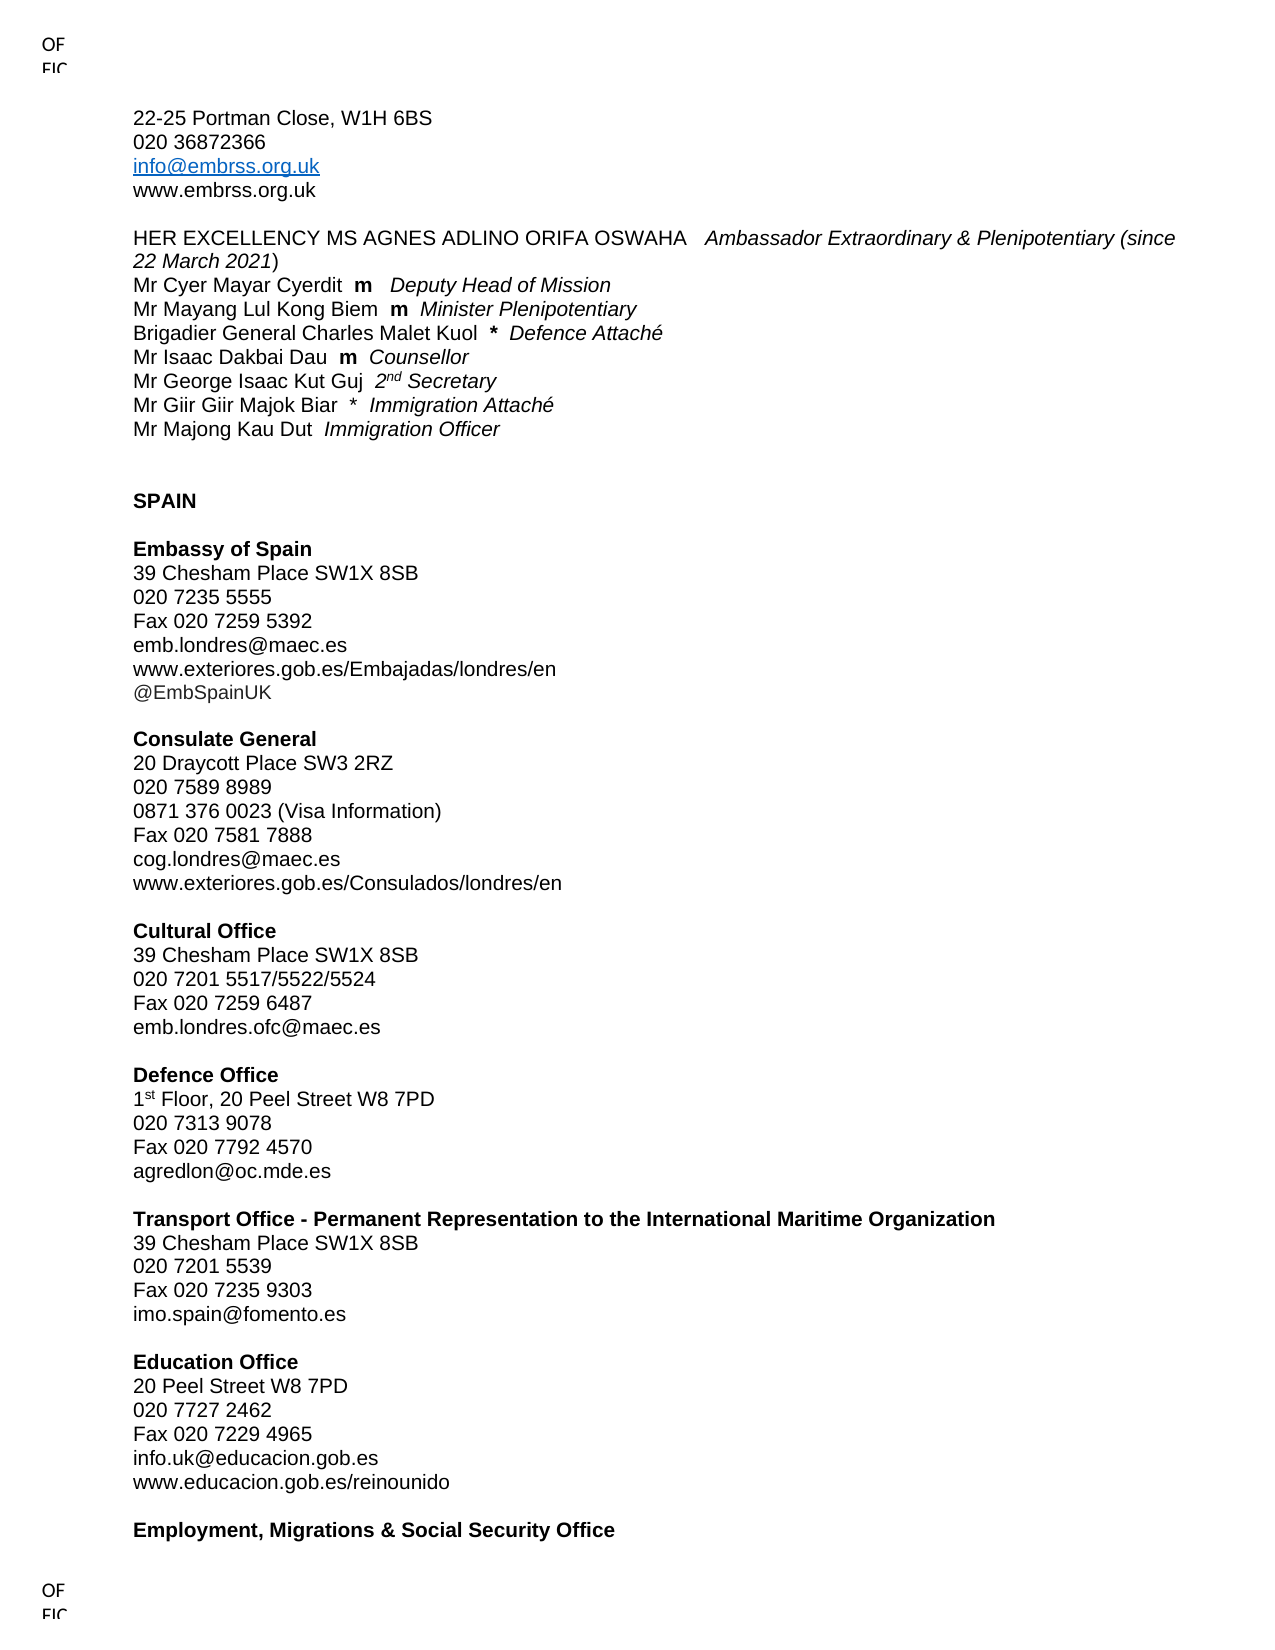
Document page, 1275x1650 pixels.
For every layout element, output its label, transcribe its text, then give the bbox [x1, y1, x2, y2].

text 39 Chesham Place SW1X 8SB [133, 561, 1181, 585]
text www.exteriores.gob.es/Embajadas/londres/en [133, 657, 1181, 681]
text info@embrss.org.uk [133, 153, 1181, 177]
text Fax 020 7581 7888 [133, 823, 1181, 847]
text Fax 020 7259 6487 [133, 991, 1181, 1015]
text emb.londres@maec.es [133, 633, 1181, 657]
text Employment, Migrations & Social Security Office [133, 1518, 1181, 1542]
text Fax 020 7229 4965 [133, 1422, 1181, 1446]
text agredlon@oc.mde.es [133, 1158, 1181, 1182]
text Mr Mayang Lul Kong Biem m Minister Plenipotentiary [133, 297, 1181, 321]
text 39 Chesham Place SW1X 8SB [133, 943, 1181, 967]
text Fax 020 7235 9303 [133, 1278, 1181, 1302]
text Brigadier General Charles Malet Kuol * Defence Attaché [133, 321, 1181, 345]
text 0871 376 0023 (Visa Information) [133, 799, 1181, 823]
text 020 7201 5517/5522/5524 [133, 967, 1181, 991]
text 020 7201 5539 [133, 1254, 1181, 1278]
text 020 36872366 [133, 129, 1181, 153]
text imo.spain@fomento.es [133, 1302, 1181, 1326]
text 39 Chesham Place SW1X 8SB [133, 1230, 1181, 1254]
text Mr Majong Kau Dut Immigration Officer [133, 417, 1181, 441]
text Education Office [133, 1350, 1181, 1374]
text 020 7313 9078 [133, 1111, 1181, 1134]
text Cultural Office [133, 919, 1181, 943]
text Mr Giir Giir Majok Biar * Immigration Attaché [133, 393, 1181, 417]
text Consulate General [133, 727, 1181, 751]
text Fax 020 7259 5392 [133, 609, 1181, 633]
text Fax 020 7792 4570 [133, 1134, 1181, 1158]
text Embassy of Spain [133, 537, 1181, 561]
text emb.londres.ofc@maec.es [133, 1015, 1181, 1039]
text 20 Draycott Place SW3 2RZ [133, 751, 1181, 775]
text cog.londres@maec.es [133, 847, 1181, 871]
text 1st Floor, 20 Peel Street W8 7PD [133, 1087, 1181, 1111]
text Mr George Isaac Kut Guj 2nd Secretary [133, 369, 1181, 393]
text 020 7235 5555 [133, 585, 1181, 609]
text 020 7727 2462 [133, 1398, 1181, 1422]
text @EmbSpainUK [133, 681, 1181, 703]
text www.embrss.org.uk [133, 177, 1181, 201]
text 020 7589 8989 [133, 775, 1181, 799]
text HER EXCELLENCY MS AGNES ADLINO ORIFA OSWAHA Ambassador Extraordinary & Plenipotentiary (since 22 March 2021) [133, 225, 1181, 273]
text www.educacion.gob.es/reinounido [133, 1470, 1181, 1494]
text SPAIN [133, 489, 1181, 513]
text Mr Cyer Mayar Cyerdit m Deputy Head of Mission [133, 273, 1181, 297]
text info.uk@educacion.gob.es [133, 1446, 1181, 1470]
text 20 Peel Street W8 7PD [133, 1374, 1181, 1398]
text www.exteriores.gob.es/Consulados/londres/en [133, 871, 1181, 895]
text Mr Isaac Dakbai Dau m Counsellor [133, 345, 1181, 369]
text Defence Office [133, 1063, 1181, 1087]
text 22-25 Portman Close, W1H 6BS [133, 106, 1181, 129]
text Transport Office - Permanent Representation to the International Maritime Organization [133, 1206, 1181, 1230]
